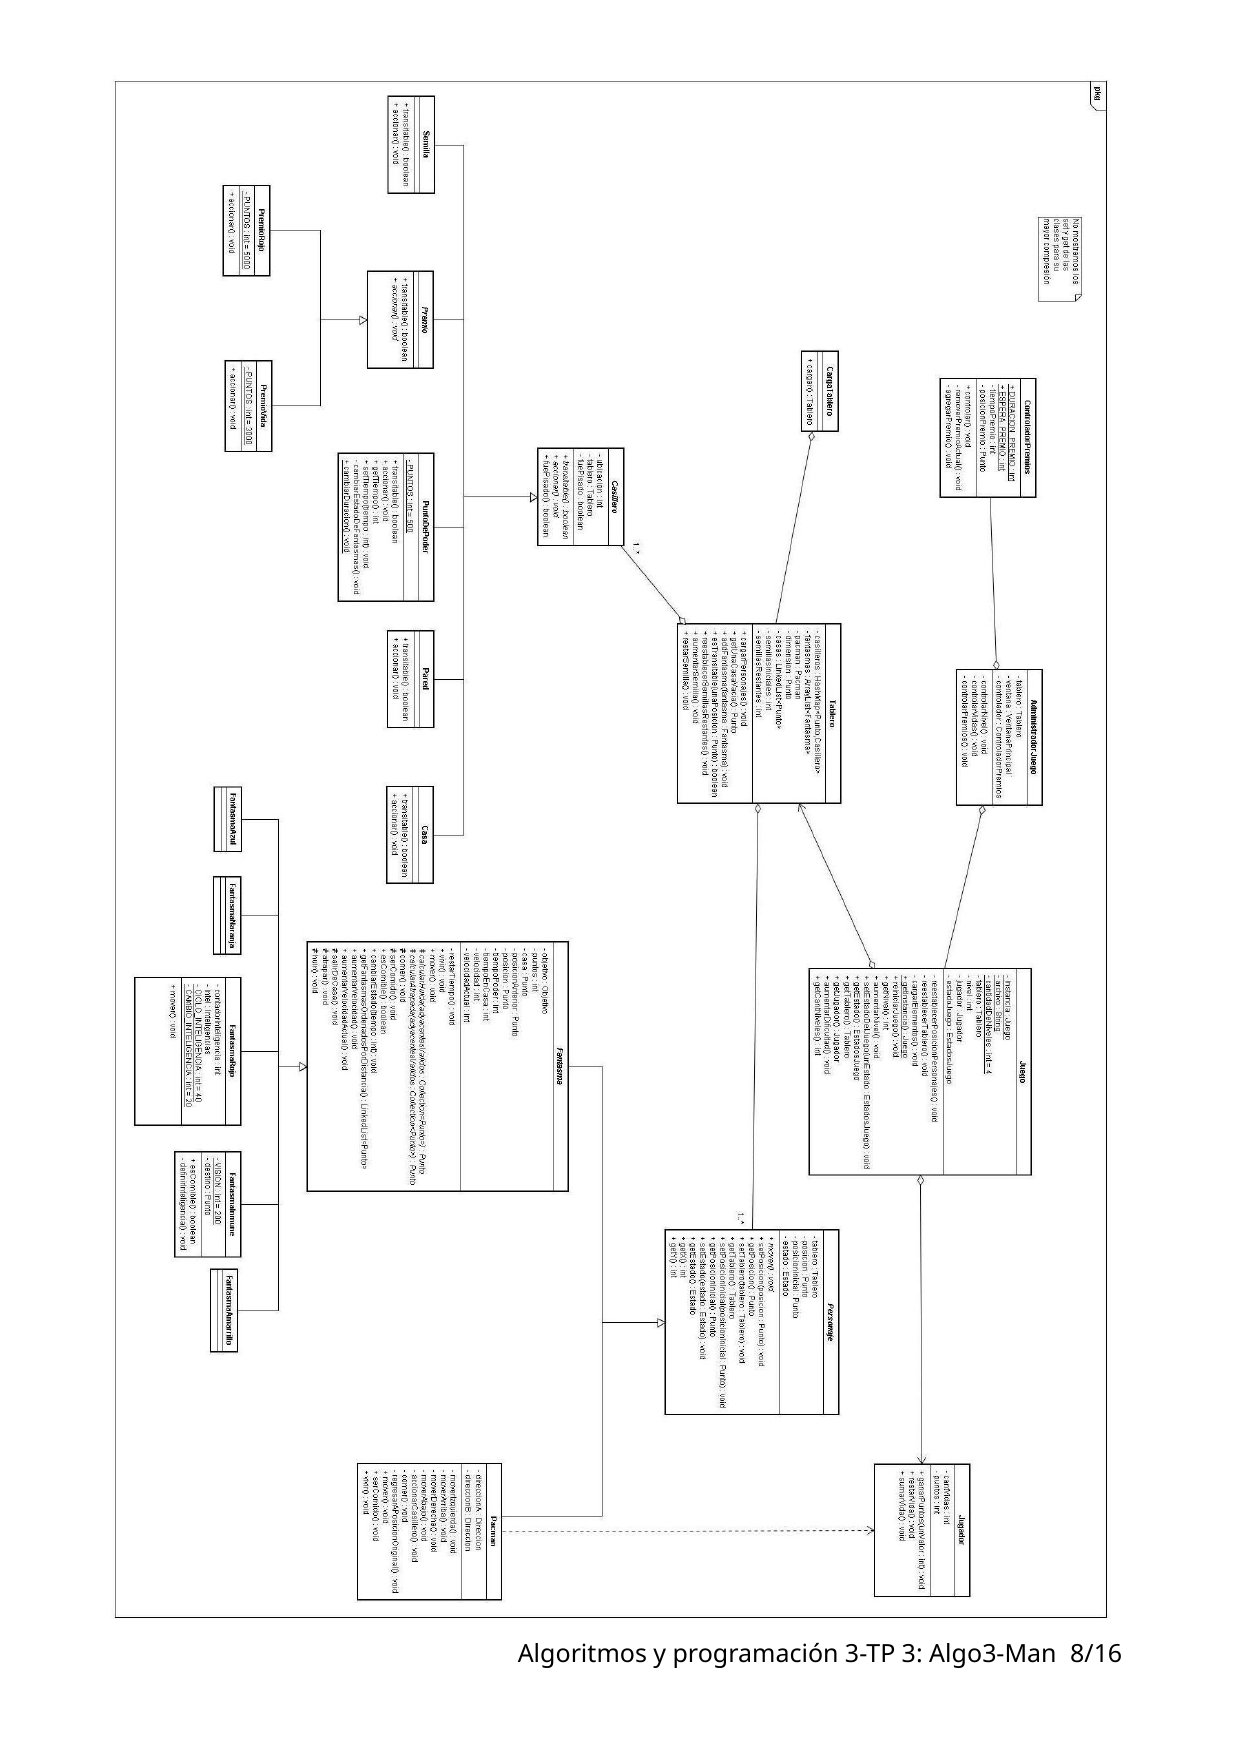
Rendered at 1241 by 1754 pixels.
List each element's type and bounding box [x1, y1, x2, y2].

picture [108, 75, 1113, 1624]
